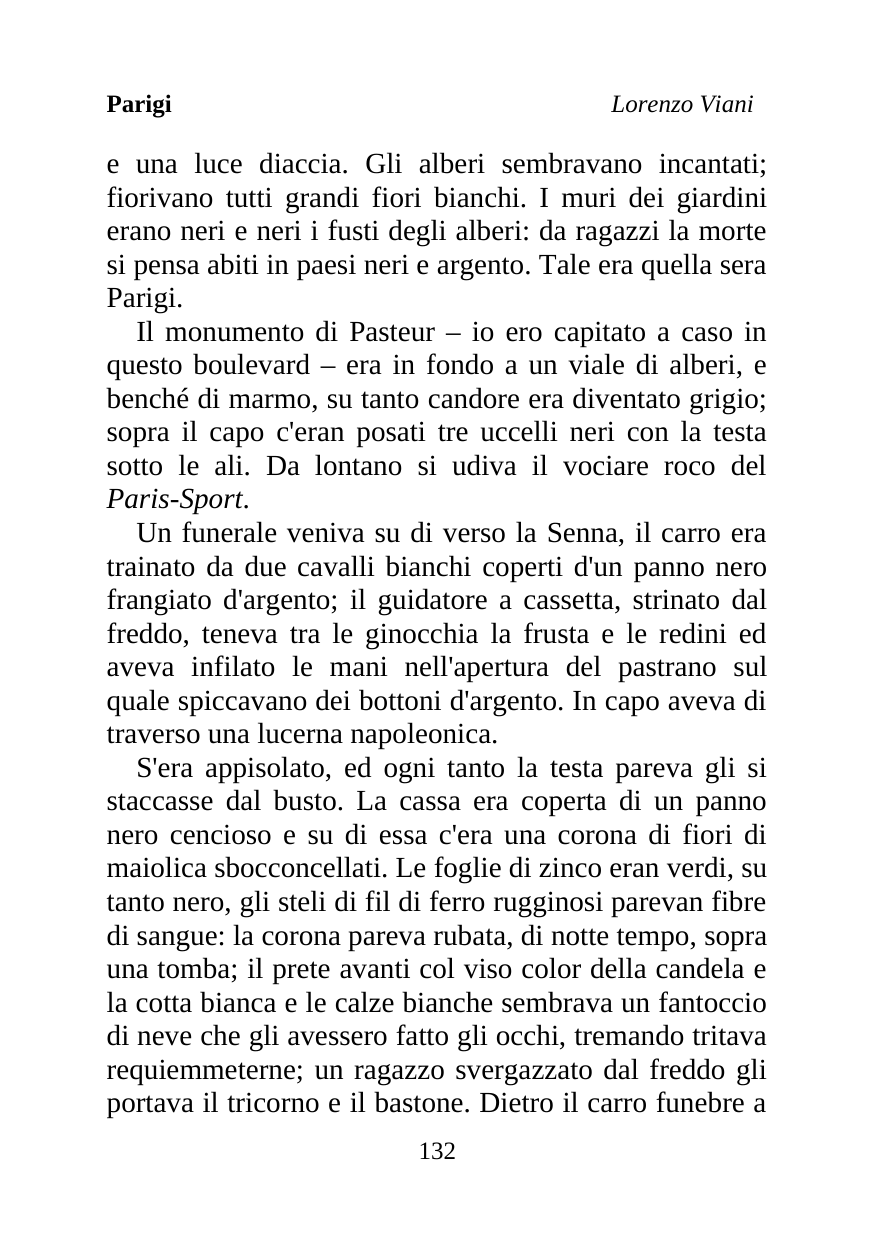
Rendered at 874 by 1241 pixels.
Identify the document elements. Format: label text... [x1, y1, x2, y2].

text Un funerale veniva su di verso la Senna, il carro era trainato da due cavalli bianchi coperti d'un panno nero frangiato d'argento; il guidatore a cassetta, strinato dal freddo, teneva tra le ginocchia la frusta e le redini ed aveva infilato le mani nell'apertura del pastrano sul quale spiccavano dei bottoni d'argento. In capo aveva di traverso una lucerna napoleonica. [106, 515, 768, 750]
text e una luce diaccia. Gli alberi sembravano incantati; fiorivano tutti grandi fiori bianchi. I muri dei giardini erano neri e neri i fusti degli alberi: da ragazzi la morte si pensa abiti in paesi neri e argento. Tale era quella sera Parigi. [106, 146, 768, 314]
text S'era appisolato, ed ogni tanto la testa pareva gli si staccasse dal busto. La cassa era coperta di un panno nero cencioso e su di essa c'era una corona di fiori di maiolica sbocconcellati. Le foglie di zinco eran verdi, su tanto nero, gli steli di fil di ferro rugginosi parevan fibre di sangue: la corona pareva rubata, di notte tempo, sopra una tomba; il prete avanti col viso color della candela e la cotta bianca e le calze bianche sembrava un fantoccio di neve che gli avessero fatto gli occhi, tremando tritava requiemmeterne; un ragazzo svergazzato dal freddo gli portava il tricorno e il bastone. Dietro il carro funebre a [106, 750, 768, 1119]
text Il monumento di Pasteur – io ero capitato a caso in questo boulevard – era in fondo a un viale di alberi, e benché di marmo, su tanto candore era diventato grigio; sopra il capo c'eran posati tre uccelli neri con la testa sotto le ali. Da lontano si udiva il vociare roco del Paris-Sport. [106, 314, 768, 515]
